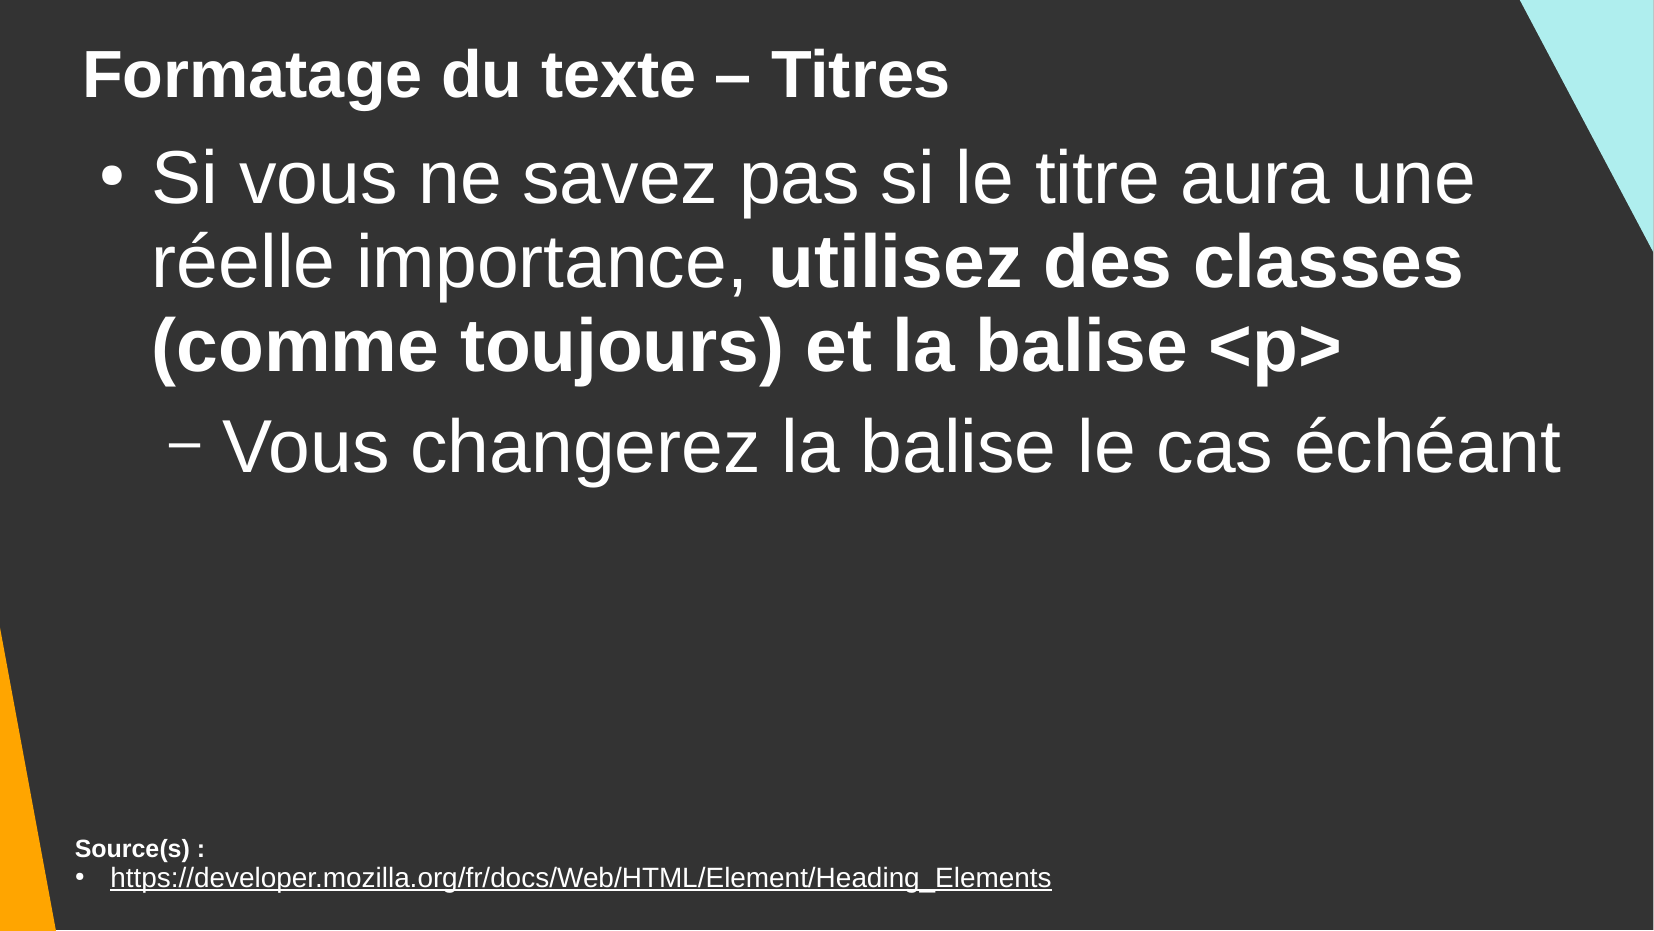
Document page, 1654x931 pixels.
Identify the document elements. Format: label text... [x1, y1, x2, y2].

title Formatage du texte – Titres [82, 37, 1571, 114]
text_box Source(s) : https://developer.mozilla.org/fr/docs/Web/HTML/Element/Heading_Elements [60, 826, 1546, 920]
text_box [0, 627, 56, 931]
text_box [1519, 0, 1654, 254]
list Si vous ne savez pas si le titre aura une réelle importance, utilisez des classes (comme toujours) et la balise <p> Vous changerez la balise le cas échéant [80, 135, 1605, 567]
